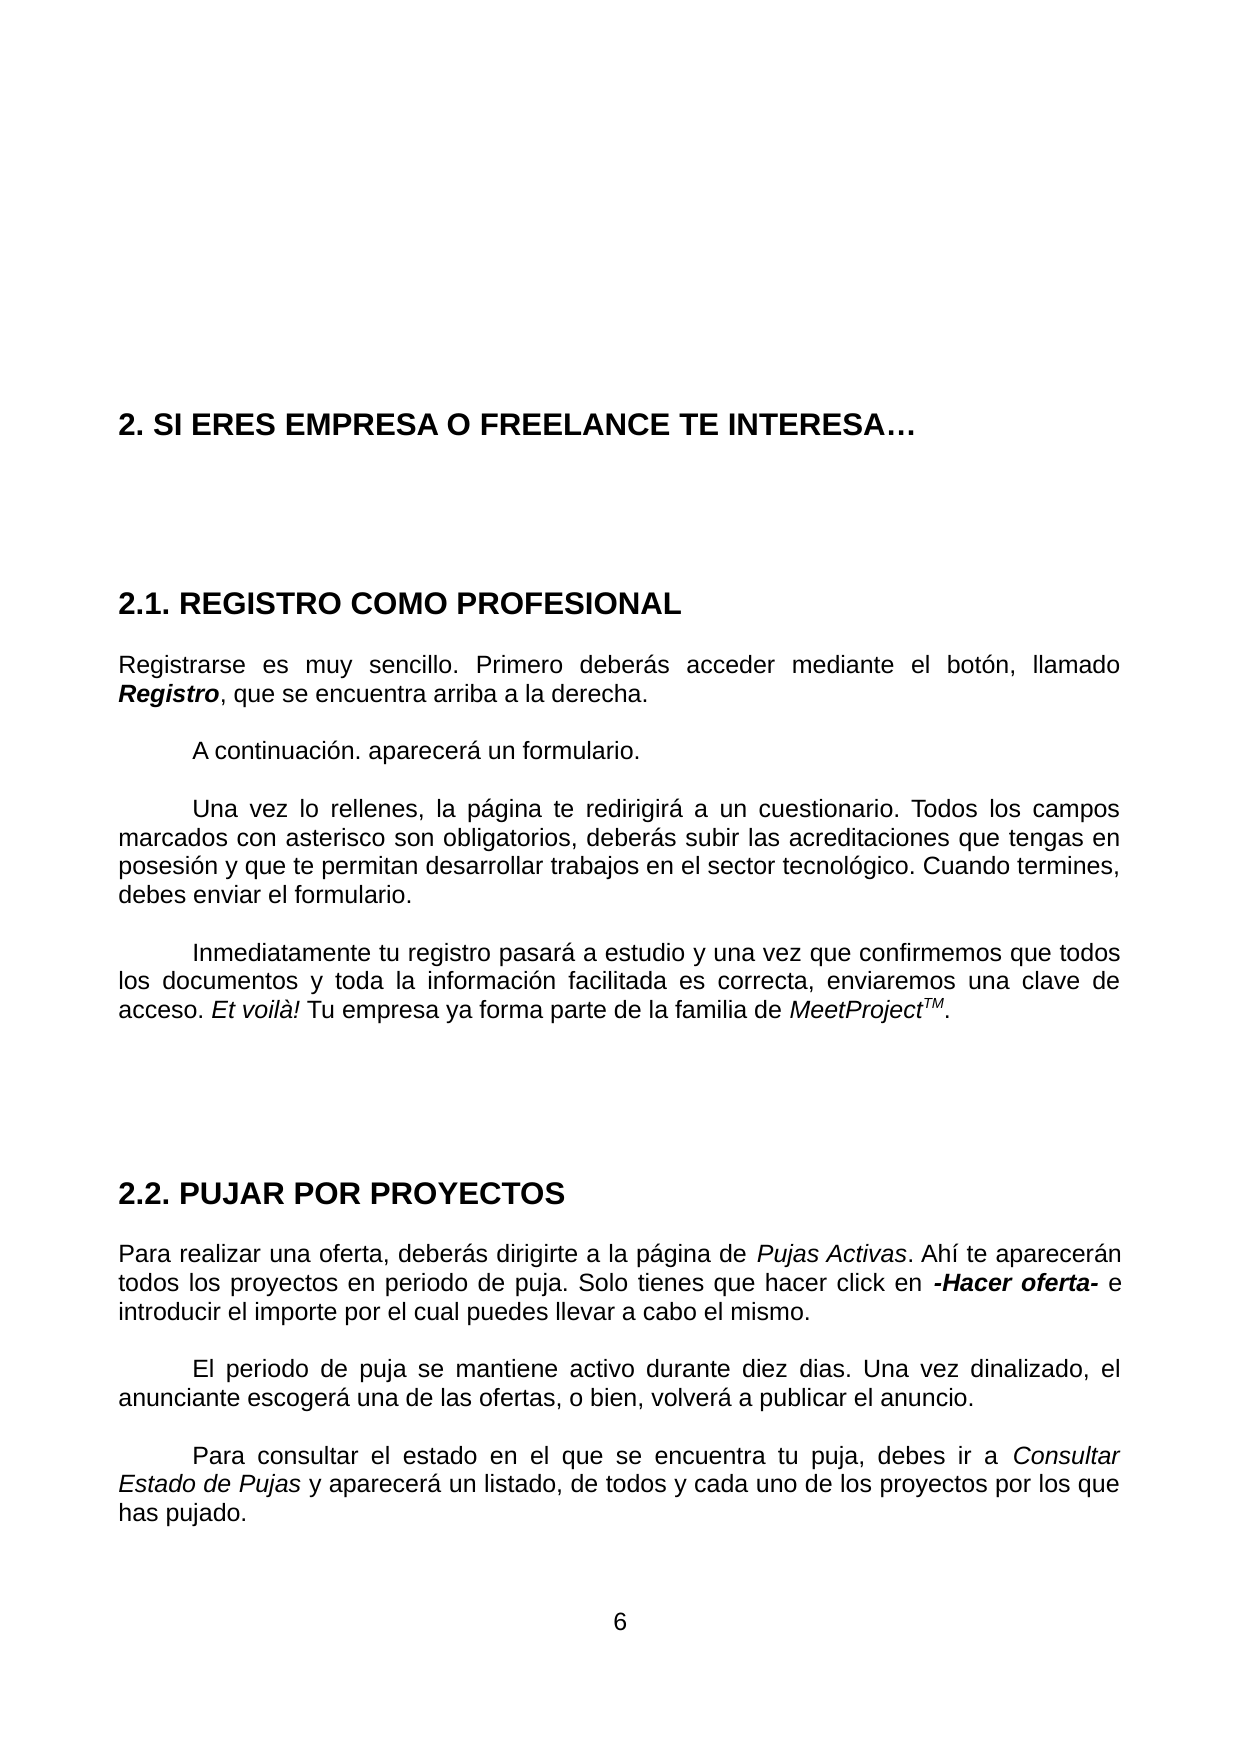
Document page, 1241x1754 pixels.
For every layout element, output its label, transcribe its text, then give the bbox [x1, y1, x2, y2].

text A continuación. aparecerá un formulario. [118, 736, 1122, 765]
text 2. SI ERES EMPRESA O FREELANCE TE INTERESA… [118, 406, 1122, 442]
text Para realizar una oferta, deberás dirigirte a la página de Pujas Activas. Ahí te aparecerán todos los proyectos en periodo de puja. Solo tienes que hacer click en -Hacer oferta- e introducir el importe por el cual puedes llevar a cabo el mismo. [118, 1239, 1122, 1326]
text El periodo de puja se mantiene activo durante diez dias. Una vez dinalizado, el anunciante escogerá una de las ofertas, o bien, volverá a publicar el anuncio. [118, 1354, 1122, 1412]
text Inmediatamente tu registro pasará a estudio y una vez que confirmemos que todos los documentos y toda la información facilitada es correcta, enviaremos una clave de acceso. Et voilà! Tu empresa ya forma parte de la familia de MeetProjectTM. [118, 937, 1122, 1024]
text Registrarse es muy sencillo. Primero deberás acceder mediante el botón, llamado Registro, que se encuentra arriba a la derecha. [118, 650, 1122, 707]
text Para consultar el estado en el que se encuentra tu puja, debes ir a Consultar Estado de Pujas y aparecerá un listado, de todos y cada uno de los proyectos por los que has pujado. [118, 1441, 1122, 1527]
text Una vez lo rellenes, la página te redirigirá a un cuestionario. Todos los campos marcados con asterisco son obligatorios, deberás subir las acreditaciones que tengas en posesión y que te permitan desarrollar trabajos en el sector tecnológico. Cuando termines, debes enviar el formulario. [118, 794, 1122, 909]
text 2.1. REGISTRO COMO PROFESIONAL [118, 585, 1122, 621]
text 2.2. PUJAR POR PROYECTOS [118, 1175, 1122, 1211]
